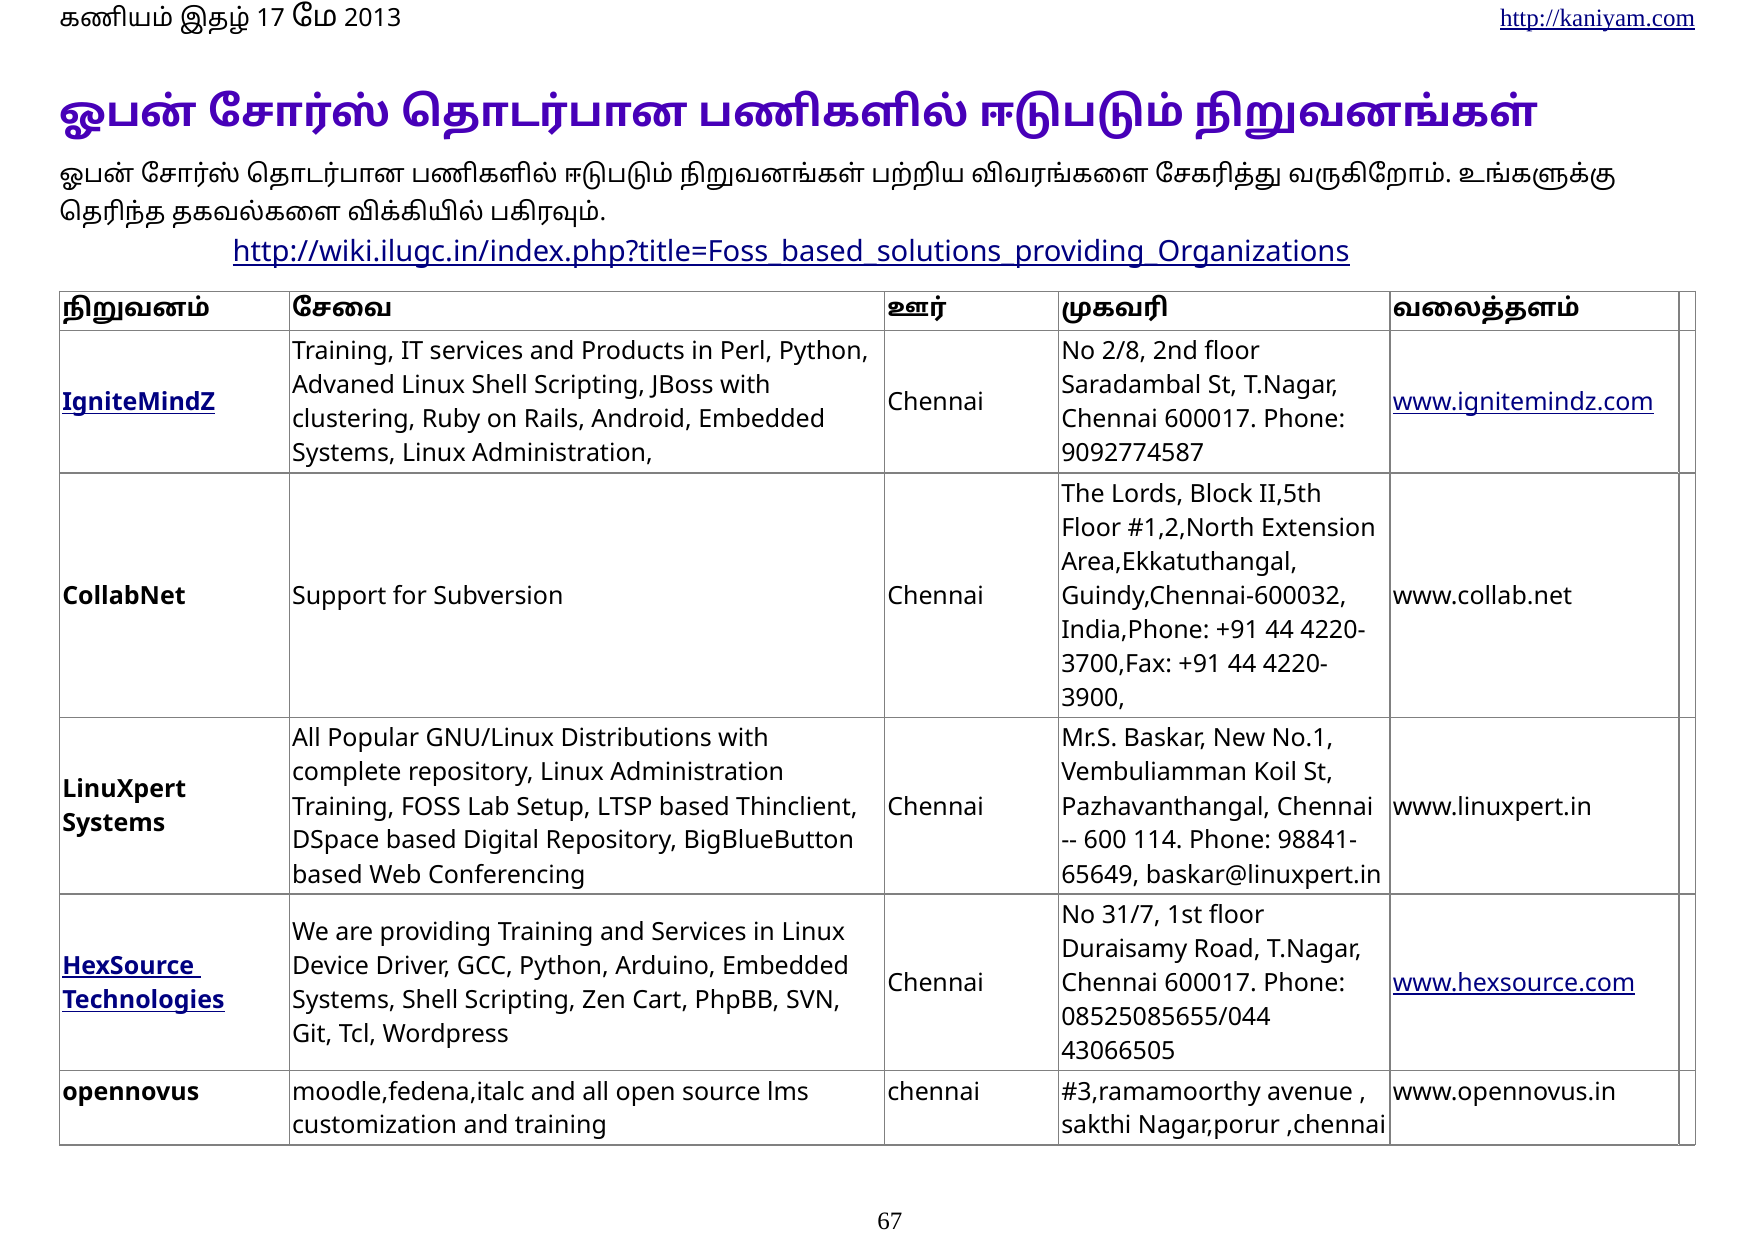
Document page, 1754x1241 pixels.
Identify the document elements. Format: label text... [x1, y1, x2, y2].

table_cell The Lords, Block II,5th Floor #1,2,North Extension Area,Ekkatuthangal, Guindy,Chennai-600032, India,Phone: +91 44 4220-3700,Fax: +91 44 4220-3900, [1059, 474, 1389, 717]
table_cell [1680, 331, 1695, 472]
table_cell [1680, 1071, 1695, 1144]
text ஓபன் சோர்ஸ் தொடர்பான பணிகளில் ஈடுபடும் நிறுவனங்கள் பற்றிய விவரங்களை சேகரித்து வருகிறோம். உங்களுக்கு தெரிந்த தகவல்களை விக்கியில் பகிரவும். [59, 156, 1695, 230]
table_cell LinuXpert Systems [60, 718, 289, 893]
text http://wiki.ilugc.in/index.php?title=Foss_based_solutions_providing_Organizations [232, 230, 1695, 270]
table_cell www.linuxpert.in [1391, 718, 1678, 893]
table_cell Chennai [885, 895, 1058, 1070]
table_cell chennai [885, 1071, 1058, 1144]
table_cell Training, IT services and Products in Perl, Python, Advaned Linux Shell Scripting, JBoss with clustering, Ruby on Rails, Android, Embedded Systems, Linux Administration, [290, 331, 884, 472]
table_cell No 2/8, 2nd floor Saradambal St, T.Nagar, Chennai 600017. Phone: 9092774587 [1059, 331, 1389, 472]
table_cell Chennai [885, 718, 1058, 893]
table_header முகவரி [1059, 292, 1389, 329]
table_cell Chennai [885, 474, 1058, 717]
table_cell #3,ramamoorthy avenue , sakthi Nagar,porur ,chennai [1059, 1071, 1389, 1144]
table_cell moodle,fedena,italc and all open source lms customization and training [290, 1071, 884, 1144]
table_cell CollabNet [60, 474, 289, 717]
table_cell All Popular GNU/Linux Distributions with complete repository, Linux Administration Training, FOSS Lab Setup, LTSP based Thinclient, DSpace based Digital Repository, BigBlueButton based Web Conferencing [290, 718, 884, 893]
table_header சேவை [290, 292, 884, 329]
table_cell Chennai [885, 331, 1058, 472]
subtitle ஓபன் சோர்ஸ் தொடர்பான பணிகளில் ஈடுபடும் நிறுவனங்கள் [59, 89, 1695, 144]
table_cell www.collab.net [1391, 474, 1678, 717]
table_cell www.opennovus.in [1391, 1071, 1678, 1144]
table_header ஊர் [885, 292, 1058, 329]
table_cell www.ignitemindz.com [1391, 331, 1678, 472]
table_cell www.hexsource.com [1391, 895, 1678, 1070]
table_cell [1680, 895, 1695, 1070]
table_cell HexSource Technologies [60, 895, 289, 1070]
table_cell Mr.S. Baskar, New No.1, Vembuliamman Koil St, Pazhavanthangal, Chennai -- 600 114. Phone: 98841-65649, baskar@linuxpert.in [1059, 718, 1389, 893]
table_cell [1680, 718, 1695, 893]
table_cell [1680, 474, 1695, 717]
table_cell We are providing Training and Services in Linux Device Driver, GCC, Python, Arduino, Embedded Systems, Shell Scripting, Zen Cart, PhpBB, SVN, Git, Tcl, Wordpress [290, 895, 884, 1070]
table_header நிறுவனம் [60, 292, 289, 329]
table_header வலைத்தளம் [1391, 292, 1678, 329]
table_header [1680, 292, 1695, 329]
table_cell Support for Subversion [290, 474, 884, 717]
table_cell IgniteMindZ [60, 331, 289, 472]
table_cell No 31/7, 1st floor Duraisamy Road, T.Nagar, Chennai 600017. Phone: 08525085655/044 43066505 [1059, 895, 1389, 1070]
table_cell opennovus [60, 1071, 289, 1144]
